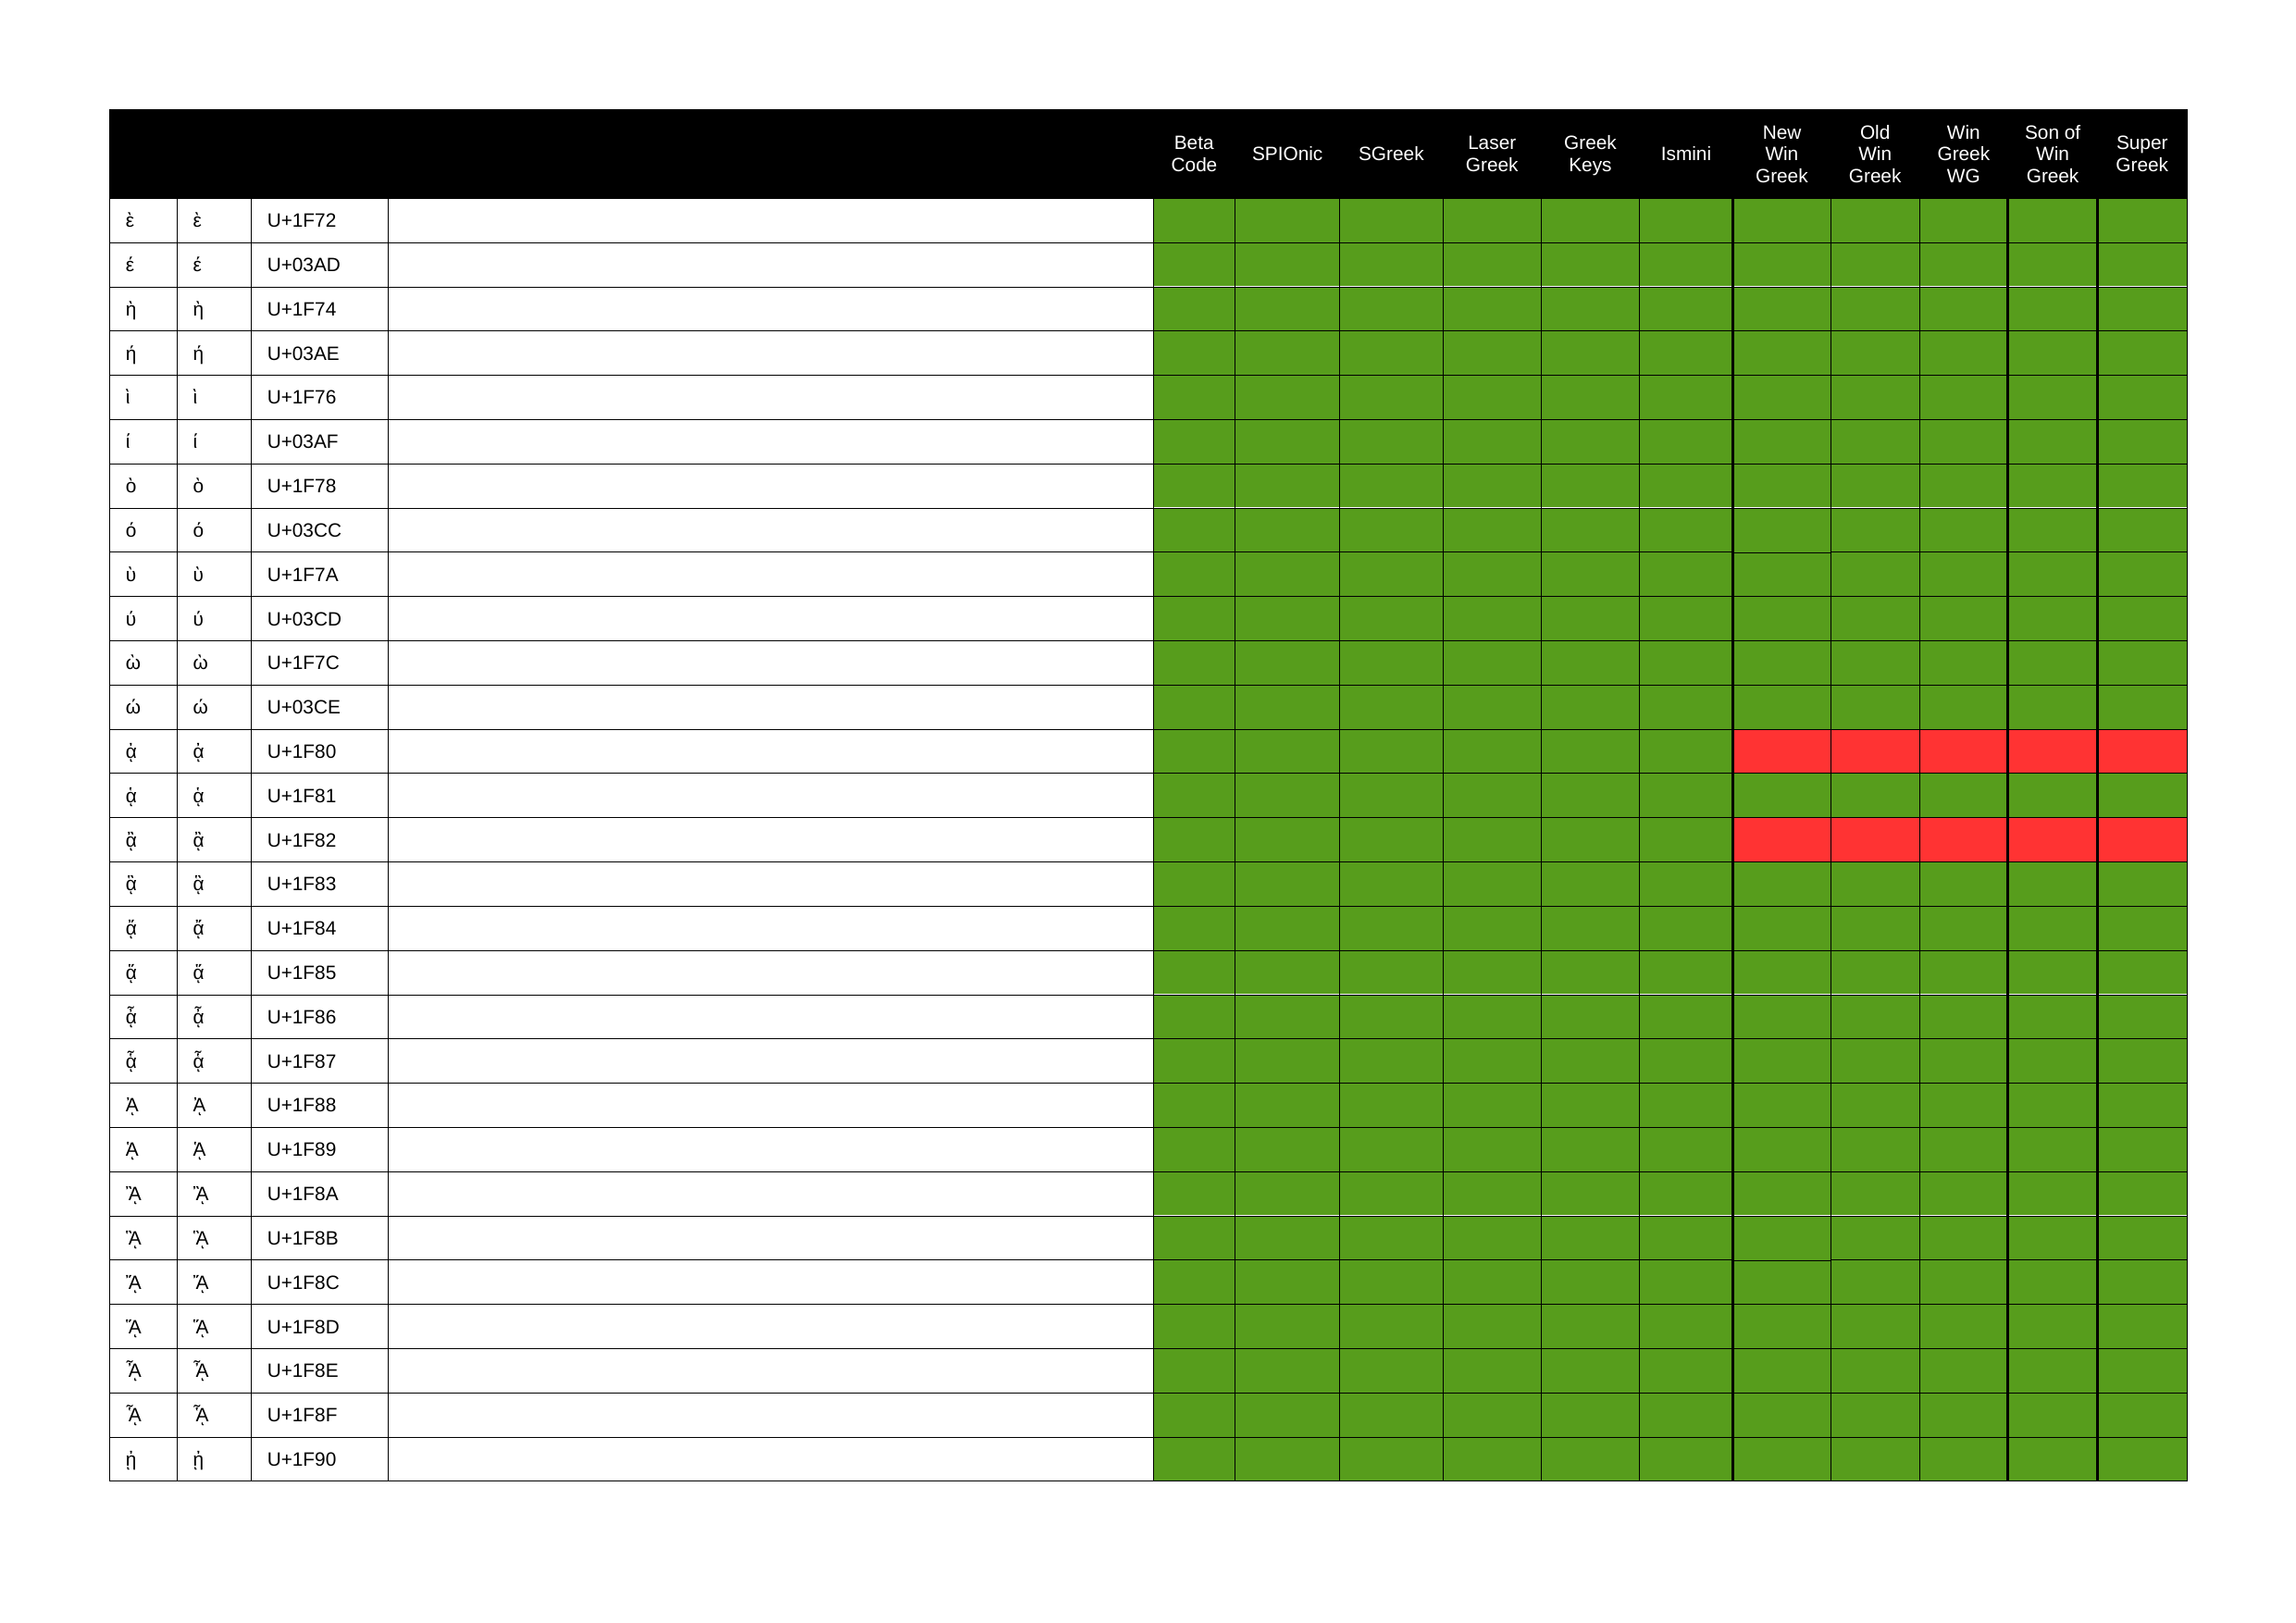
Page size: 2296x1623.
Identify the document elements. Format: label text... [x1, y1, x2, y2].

table_cell [2099, 818, 2187, 861]
table_cell [1340, 686, 1443, 729]
table_cell [1734, 818, 1831, 861]
table_cell [1154, 996, 1235, 1038]
table_cell U+1F8A [252, 1172, 388, 1215]
table_cell [2099, 1128, 2187, 1171]
table_cell ί [178, 420, 251, 464]
table_cell [1235, 597, 1339, 640]
table_cell [2099, 552, 2187, 596]
table_cell [1235, 199, 1339, 242]
table_cell [1154, 597, 1235, 640]
table_cell [1831, 465, 1919, 507]
table_cell [1542, 686, 1639, 729]
table_cell ᾃ [110, 862, 177, 906]
table_cell [1831, 376, 1919, 419]
table_cell [1831, 1128, 1919, 1171]
table_cell [389, 465, 1153, 507]
table_cell [1831, 1349, 1919, 1393]
table_cell [2099, 199, 2187, 242]
table_cell [1154, 1349, 1235, 1393]
table_cell [389, 376, 1153, 419]
table_header Laser Greek [1444, 110, 1541, 198]
table_cell [1920, 730, 2006, 773]
table_cell [389, 862, 1153, 906]
table_cell U+1F84 [252, 907, 388, 950]
table_cell [2099, 331, 2187, 375]
table_cell ὲ [110, 199, 177, 242]
table_header Ismini [1640, 110, 1731, 198]
table_header [252, 110, 388, 198]
table_cell [1640, 552, 1731, 596]
table_cell [1831, 1260, 1919, 1304]
table_cell [1920, 862, 2006, 906]
table_cell U+1F80 [252, 730, 388, 773]
table_cell [1831, 420, 1919, 464]
table_cell [1235, 1039, 1339, 1083]
table_cell ᾅ [178, 951, 251, 994]
table_cell [1831, 243, 1919, 286]
table_cell [389, 199, 1153, 242]
table_cell ό [110, 509, 177, 551]
table_cell [1640, 509, 1731, 551]
table_header Win Greek WG [1920, 110, 2006, 198]
table_cell [1640, 243, 1731, 286]
table_cell U+1F8E [252, 1349, 388, 1393]
table_cell [389, 597, 1153, 640]
table_cell [1831, 907, 1919, 950]
table_cell [1831, 686, 1919, 729]
table_cell U+1F8B [252, 1217, 388, 1259]
table_cell U+1F82 [252, 818, 388, 861]
table_cell [1154, 1260, 1235, 1304]
table_cell [1444, 420, 1541, 464]
table_cell [1340, 597, 1443, 640]
table_cell [1734, 331, 1831, 375]
table_cell U+1F88 [252, 1084, 388, 1127]
table_cell [2009, 509, 2096, 551]
table_cell U+1F7A [252, 552, 388, 596]
table_cell [2009, 907, 2096, 950]
table_cell [1154, 509, 1235, 551]
table_cell [1235, 641, 1339, 685]
table_cell ᾉ [110, 1128, 177, 1171]
table_header New Win Greek [1734, 110, 1831, 198]
table_cell ᾄ [178, 907, 251, 950]
table_cell [389, 1084, 1153, 1127]
table_cell U+1F81 [252, 774, 388, 817]
table_cell [1444, 1260, 1541, 1304]
table_cell [2099, 1172, 2187, 1215]
table_cell [1154, 774, 1235, 817]
table_cell [1444, 907, 1541, 950]
table_cell [1734, 376, 1831, 419]
table_cell [1154, 376, 1235, 419]
table_cell [1920, 243, 2006, 286]
table_cell [1542, 509, 1639, 551]
table_cell [2009, 730, 2096, 773]
table_cell ώ [178, 686, 251, 729]
table_cell ᾇ [110, 1039, 177, 1083]
table_cell [1831, 1305, 1919, 1348]
table_cell [2099, 597, 2187, 640]
table_cell [1235, 243, 1339, 286]
table_cell [1542, 730, 1639, 773]
table_cell [1734, 199, 1831, 242]
table_cell [1340, 465, 1443, 507]
table_cell [2099, 951, 2187, 994]
table_cell [2099, 1039, 2187, 1083]
table_cell [1235, 288, 1339, 330]
table_cell [1444, 1349, 1541, 1393]
table_cell [1542, 465, 1639, 507]
table_cell ὼ [110, 641, 177, 685]
table_cell [1640, 1305, 1731, 1348]
table_cell [2009, 774, 2096, 817]
table_cell U+1F8F [252, 1394, 388, 1437]
table_cell [2009, 996, 2096, 1038]
table_cell [1542, 1305, 1639, 1348]
table_cell [1340, 951, 1443, 994]
table_cell [1340, 774, 1443, 817]
table_cell [2009, 1349, 2096, 1393]
table_cell [1640, 641, 1731, 685]
table_cell [1340, 996, 1443, 1038]
table_cell [1831, 996, 1919, 1038]
table_cell ᾁ [178, 774, 251, 817]
table_cell [2099, 862, 2187, 906]
table_cell [1235, 1438, 1339, 1481]
table_cell [1235, 465, 1339, 507]
table_cell [1444, 597, 1541, 640]
table_cell [2099, 686, 2187, 729]
table_cell [1734, 420, 1831, 464]
table_cell [1444, 509, 1541, 551]
table_cell [1444, 996, 1541, 1038]
table_cell [1235, 774, 1339, 817]
table_cell [1235, 686, 1339, 729]
table_cell [1235, 1260, 1339, 1304]
table_cell ᾍ [110, 1305, 177, 1348]
table_cell [1154, 1039, 1235, 1083]
table_cell [1831, 597, 1919, 640]
table_cell [1542, 996, 1639, 1038]
table_header Son of Win Greek [2009, 110, 2096, 198]
table_cell [389, 1260, 1153, 1304]
table_cell [1340, 1438, 1443, 1481]
table_cell [2099, 288, 2187, 330]
table_cell [2009, 1039, 2096, 1083]
table_cell ύ [178, 597, 251, 640]
table_cell [1734, 1084, 1831, 1127]
table_cell [1831, 774, 1919, 817]
table_cell [2009, 1128, 2096, 1171]
table_cell [1154, 951, 1235, 994]
table_cell [1831, 818, 1919, 861]
table_cell [1640, 1438, 1731, 1481]
table_cell U+03CE [252, 686, 388, 729]
table_cell [1542, 1349, 1639, 1393]
table_cell [2009, 1260, 2096, 1304]
table_cell [1640, 862, 1731, 906]
table_cell [1734, 597, 1831, 640]
table_cell U+1F78 [252, 465, 388, 507]
table_cell U+03AF [252, 420, 388, 464]
table_cell [1235, 1172, 1339, 1215]
table_cell [1154, 199, 1235, 242]
table_cell [1542, 420, 1639, 464]
table_cell [1640, 1260, 1731, 1304]
table_cell [1235, 552, 1339, 596]
table_cell [1542, 376, 1639, 419]
table_cell [1542, 1438, 1639, 1481]
table_cell [1920, 1039, 2006, 1083]
table_cell [1444, 465, 1541, 507]
table_cell [1734, 907, 1831, 950]
table_cell ᾎ [178, 1349, 251, 1393]
table_cell [2099, 1305, 2187, 1348]
table_cell [1734, 774, 1831, 817]
table_cell [1734, 509, 1831, 551]
table_cell [1154, 1305, 1235, 1348]
table_cell ὸ [110, 465, 177, 507]
table_cell [1444, 862, 1541, 906]
table_cell [2099, 1260, 2187, 1304]
table_cell [1734, 288, 1831, 330]
table_cell [1640, 996, 1731, 1038]
table_cell [1542, 641, 1639, 685]
table_cell [1235, 1217, 1339, 1259]
table_cell [1831, 1172, 1919, 1215]
table_cell [1640, 376, 1731, 419]
table_cell [1542, 331, 1639, 375]
table_cell [1734, 730, 1831, 773]
table_cell ᾉ [178, 1128, 251, 1171]
table_cell [389, 288, 1153, 330]
table_cell [1444, 1305, 1541, 1348]
table_cell [2099, 641, 2187, 685]
table_cell [1640, 1217, 1731, 1259]
table_cell [1920, 1128, 2006, 1171]
table_cell [1640, 1172, 1731, 1215]
table_cell [1235, 1305, 1339, 1348]
table_cell [1154, 420, 1235, 464]
table_cell [1640, 597, 1731, 640]
table_cell [2099, 243, 2187, 286]
table_cell [1734, 1039, 1831, 1083]
table_cell [2009, 951, 2096, 994]
table_cell [2099, 1438, 2187, 1481]
table_cell [1235, 818, 1339, 861]
table_header Greek Keys [1542, 110, 1639, 198]
table_cell ᾌ [178, 1260, 251, 1304]
table_cell [1734, 1305, 1831, 1348]
table_cell ό [178, 509, 251, 551]
table_cell [1640, 774, 1731, 817]
table_cell [2009, 1217, 2096, 1259]
table_cell [1831, 1217, 1919, 1259]
table_cell [1640, 951, 1731, 994]
table_cell [2099, 1349, 2187, 1393]
table_cell [2099, 420, 2187, 464]
table_cell ύ [110, 597, 177, 640]
table_cell [2009, 376, 2096, 419]
table_cell ᾁ [110, 774, 177, 817]
table_cell [1542, 818, 1639, 861]
table_cell ᾆ [110, 996, 177, 1038]
table_cell ᾊ [110, 1172, 177, 1215]
table_cell ί [110, 420, 177, 464]
table_cell [1640, 199, 1731, 242]
table_cell [1640, 1349, 1731, 1393]
table_cell [2009, 641, 2096, 685]
table_cell [389, 1128, 1153, 1171]
table_cell [1444, 730, 1541, 773]
table_cell [1542, 951, 1639, 994]
table_cell U+1F90 [252, 1438, 388, 1481]
table_header [178, 110, 251, 198]
table_cell U+1F76 [252, 376, 388, 419]
table_cell [1340, 1084, 1443, 1127]
table_cell ὸ [178, 465, 251, 507]
table_cell [1154, 1084, 1235, 1127]
table_cell [1920, 818, 2006, 861]
table_cell [1235, 1349, 1339, 1393]
table_header [110, 110, 177, 198]
table_cell ᾂ [178, 818, 251, 861]
table_cell [1444, 243, 1541, 286]
table_cell [1340, 376, 1443, 419]
table_cell ᾏ [178, 1394, 251, 1437]
table_cell [1444, 1128, 1541, 1171]
table_cell U+1F83 [252, 862, 388, 906]
table_cell [1340, 243, 1443, 286]
table_cell [1154, 862, 1235, 906]
table_cell [1542, 1128, 1639, 1171]
table_cell ᾃ [178, 862, 251, 906]
table_cell [1235, 1394, 1339, 1437]
table_cell U+03CC [252, 509, 388, 551]
table_cell [2099, 774, 2187, 817]
table_cell [1235, 907, 1339, 950]
table_cell [1920, 1438, 2006, 1481]
table_cell [1920, 1217, 2006, 1259]
table_cell [2099, 1084, 2187, 1127]
table_cell [1640, 1394, 1731, 1437]
table_cell [1920, 1260, 2006, 1304]
table_cell [1734, 1261, 1831, 1304]
table_cell [2009, 1084, 2096, 1127]
table_cell [1444, 331, 1541, 375]
table_cell [1340, 199, 1443, 242]
table_cell U+03AE [252, 331, 388, 375]
table_cell U+1F7C [252, 641, 388, 685]
table_cell [389, 951, 1153, 994]
table_header [389, 110, 1153, 198]
table_cell [1444, 1084, 1541, 1127]
table_cell [1920, 1084, 2006, 1127]
table_cell U+1F74 [252, 288, 388, 330]
table_cell ᾋ [178, 1217, 251, 1259]
table_cell [389, 509, 1153, 551]
table_cell [1235, 376, 1339, 419]
table_cell [1444, 376, 1541, 419]
table_cell [1920, 907, 2006, 950]
table_cell ᾈ [110, 1084, 177, 1127]
table_header Super Greek [2099, 110, 2187, 198]
table_cell [1640, 1039, 1731, 1083]
table_cell [2099, 376, 2187, 419]
table_cell [1542, 1260, 1639, 1304]
table_cell [1542, 774, 1639, 817]
table_cell ὶ [178, 376, 251, 419]
table_cell [1444, 1438, 1541, 1481]
table_header SGreek [1340, 110, 1443, 198]
table_cell [1340, 288, 1443, 330]
table_cell [1235, 1084, 1339, 1127]
table_cell [1154, 1128, 1235, 1171]
table_cell [1340, 1305, 1443, 1348]
table_cell [389, 1438, 1153, 1481]
table_cell έ [110, 243, 177, 286]
table_cell [1640, 331, 1731, 375]
table_cell [1154, 1217, 1235, 1259]
table_cell U+1F85 [252, 951, 388, 994]
table_cell [2009, 686, 2096, 729]
table_cell ᾆ [178, 996, 251, 1038]
table_cell ὺ [110, 552, 177, 596]
table_cell [1542, 862, 1639, 906]
table_cell [1640, 730, 1731, 773]
table_cell [1340, 420, 1443, 464]
table_cell U+1F86 [252, 996, 388, 1038]
table_cell ᾅ [110, 951, 177, 994]
table_cell [1542, 1217, 1639, 1259]
table_cell [1920, 1394, 2006, 1437]
table_cell [2009, 1172, 2096, 1215]
table_cell [1340, 1260, 1443, 1304]
table_cell [1734, 641, 1831, 685]
table_cell [1920, 996, 2006, 1038]
table_cell [1920, 1349, 2006, 1393]
table_cell [1831, 641, 1919, 685]
table_cell [1734, 951, 1831, 994]
table_cell [1831, 1394, 1919, 1437]
table_cell [389, 331, 1153, 375]
table_cell [1734, 1128, 1831, 1171]
table_cell ᾇ [178, 1039, 251, 1083]
table_cell [389, 686, 1153, 729]
table_cell [2099, 1394, 2187, 1437]
table_cell [1542, 907, 1639, 950]
table_cell [1235, 862, 1339, 906]
table_cell [389, 996, 1153, 1038]
table_cell [1831, 331, 1919, 375]
table_cell [2099, 730, 2187, 773]
table_cell [1154, 1172, 1235, 1215]
table_cell [1542, 597, 1639, 640]
table_cell [1235, 331, 1339, 375]
table_cell U+1F87 [252, 1039, 388, 1083]
table_cell [1640, 686, 1731, 729]
table_cell [389, 1172, 1153, 1215]
table_cell [1920, 331, 2006, 375]
table_cell [1734, 686, 1831, 729]
table_cell [1235, 509, 1339, 551]
table_cell [1444, 686, 1541, 729]
table_cell [1154, 907, 1235, 950]
table_cell [1920, 641, 2006, 685]
table_cell [1920, 420, 2006, 464]
table_cell [1734, 1172, 1831, 1215]
table_cell [1444, 1394, 1541, 1437]
table_cell [1734, 243, 1831, 286]
table_cell [1340, 862, 1443, 906]
table_header Beta Code [1154, 110, 1235, 198]
table_cell ή [110, 331, 177, 375]
table_cell [1542, 1172, 1639, 1215]
table_cell [1542, 1394, 1639, 1437]
table_cell [2009, 243, 2096, 286]
table_cell [389, 420, 1153, 464]
table_cell ᾀ [178, 730, 251, 773]
table_cell [389, 907, 1153, 950]
table_cell [1640, 1128, 1731, 1171]
table_cell U+03AD [252, 243, 388, 286]
table_cell [1444, 818, 1541, 861]
table_cell [1154, 243, 1235, 286]
table_cell ὺ [178, 552, 251, 596]
table_cell [389, 818, 1153, 861]
table_cell [1340, 907, 1443, 950]
table_cell [1831, 862, 1919, 906]
table_cell ὲ [178, 199, 251, 242]
table_cell ᾋ [110, 1217, 177, 1259]
table_cell [2099, 907, 2187, 950]
table_cell [1831, 509, 1919, 551]
table_cell [389, 1394, 1153, 1437]
table_cell ᾈ [178, 1084, 251, 1127]
table_cell [1831, 1438, 1919, 1481]
table_cell [1444, 951, 1541, 994]
table_cell [1734, 862, 1831, 906]
table_cell [1340, 1217, 1443, 1259]
table_header Old Win Greek [1831, 110, 1919, 198]
table_cell [2099, 1217, 2187, 1259]
table_cell ᾎ [110, 1349, 177, 1393]
table_cell [389, 774, 1153, 817]
table_cell ᾄ [110, 907, 177, 950]
table_cell [2009, 862, 2096, 906]
table_cell ὼ [178, 641, 251, 685]
table_cell [1340, 1394, 1443, 1437]
table_cell [1920, 552, 2006, 596]
table_cell [1920, 686, 2006, 729]
table_cell [1340, 1128, 1443, 1171]
table_cell [1154, 686, 1235, 729]
table_cell [2009, 552, 2096, 596]
table_cell ὶ [110, 376, 177, 419]
table_cell [2099, 509, 2187, 551]
table_cell [389, 1217, 1153, 1259]
table_cell [1340, 331, 1443, 375]
table_cell [2009, 1438, 2096, 1481]
table_cell [1154, 1394, 1235, 1437]
table_cell [1640, 420, 1731, 464]
table_cell [1542, 243, 1639, 286]
table_cell [1734, 1438, 1831, 1481]
table_cell [1831, 730, 1919, 773]
table_cell [1444, 288, 1541, 330]
table_cell ὴ [178, 288, 251, 330]
table_cell [1831, 199, 1919, 242]
table_cell [1734, 1349, 1831, 1393]
table_cell [1444, 1039, 1541, 1083]
table_cell [1734, 1217, 1831, 1259]
table_cell U+1F8C [252, 1260, 388, 1304]
table_cell [1640, 288, 1731, 330]
table_cell [1340, 641, 1443, 685]
table_cell [2009, 1394, 2096, 1437]
table_cell [1444, 641, 1541, 685]
table_cell [2009, 465, 2096, 507]
table_cell ᾐ [178, 1438, 251, 1481]
table_cell ᾐ [110, 1438, 177, 1481]
table_cell [2009, 199, 2096, 242]
table_cell [1640, 465, 1731, 507]
table_cell [1235, 730, 1339, 773]
table_cell [389, 243, 1153, 286]
table_cell [1340, 552, 1443, 596]
table_cell [1154, 288, 1235, 330]
table_cell [389, 730, 1153, 773]
table_cell [1640, 1084, 1731, 1127]
table_cell [1542, 552, 1639, 596]
table_cell [1340, 818, 1443, 861]
table_cell [1542, 1084, 1639, 1127]
table_header SPIOnic [1235, 110, 1339, 198]
table_cell [1154, 552, 1235, 596]
table_cell [1154, 331, 1235, 375]
table_cell U+1F72 [252, 199, 388, 242]
table_cell ᾂ [110, 818, 177, 861]
table_cell [1831, 951, 1919, 994]
table_cell [2099, 465, 2187, 507]
table_cell [1235, 1128, 1339, 1171]
table_cell [1154, 818, 1235, 861]
table_cell [1444, 1217, 1541, 1259]
table_cell [1235, 951, 1339, 994]
table_cell [1542, 199, 1639, 242]
table_cell [1340, 730, 1443, 773]
table_cell [1920, 376, 2006, 419]
table_cell [1920, 1172, 2006, 1215]
table_cell ᾌ [110, 1260, 177, 1304]
table_cell [1542, 288, 1639, 330]
table_cell [2009, 818, 2096, 861]
table_cell [1734, 1394, 1831, 1437]
table_cell [1920, 199, 2006, 242]
table_cell [2009, 597, 2096, 640]
table_cell ᾊ [178, 1172, 251, 1215]
table_cell [1154, 730, 1235, 773]
table_cell [2099, 996, 2187, 1038]
table_cell [389, 1349, 1153, 1393]
table_cell ᾀ [110, 730, 177, 773]
table_cell [1340, 1349, 1443, 1393]
table_cell [1444, 1172, 1541, 1215]
table_cell [1920, 465, 2006, 507]
table_cell [1734, 553, 1831, 596]
table_cell [389, 641, 1153, 685]
table_cell [1154, 1438, 1235, 1481]
table_cell ᾏ [110, 1394, 177, 1437]
table_cell [1235, 420, 1339, 464]
table_cell [389, 1305, 1153, 1348]
table_cell [2009, 420, 2096, 464]
table_cell ᾍ [178, 1305, 251, 1348]
table_cell U+1F8D [252, 1305, 388, 1348]
table_cell [1340, 1172, 1443, 1215]
table_cell [389, 552, 1153, 596]
table_cell [1920, 774, 2006, 817]
table_cell [1920, 951, 2006, 994]
table_cell έ [178, 243, 251, 286]
table_cell U+1F89 [252, 1128, 388, 1171]
table_cell [1831, 1084, 1919, 1127]
table_cell [1340, 1039, 1443, 1083]
table_cell [1154, 465, 1235, 507]
table_cell [1640, 907, 1731, 950]
table_cell [1920, 597, 2006, 640]
table_cell [1920, 509, 2006, 551]
table_cell ή [178, 331, 251, 375]
table_cell [2009, 1305, 2096, 1348]
table_cell [1340, 509, 1443, 551]
table_cell [1734, 996, 1831, 1038]
table_cell [1444, 552, 1541, 596]
table_cell [1542, 1039, 1639, 1083]
table_cell [1235, 996, 1339, 1038]
table_cell [2009, 331, 2096, 375]
table_cell [1444, 774, 1541, 817]
table_cell [1831, 552, 1919, 596]
table_cell U+03CD [252, 597, 388, 640]
table_cell [389, 1039, 1153, 1083]
table_cell [1444, 199, 1541, 242]
table_cell [1920, 288, 2006, 330]
table_cell [1920, 1305, 2006, 1348]
table_cell ὴ [110, 288, 177, 330]
table_cell ώ [110, 686, 177, 729]
table_cell [1154, 641, 1235, 685]
table_cell [1831, 1039, 1919, 1083]
table_cell [1640, 818, 1731, 861]
table_cell [1831, 288, 1919, 330]
table_cell [1734, 465, 1831, 507]
table_cell [2009, 288, 2096, 330]
